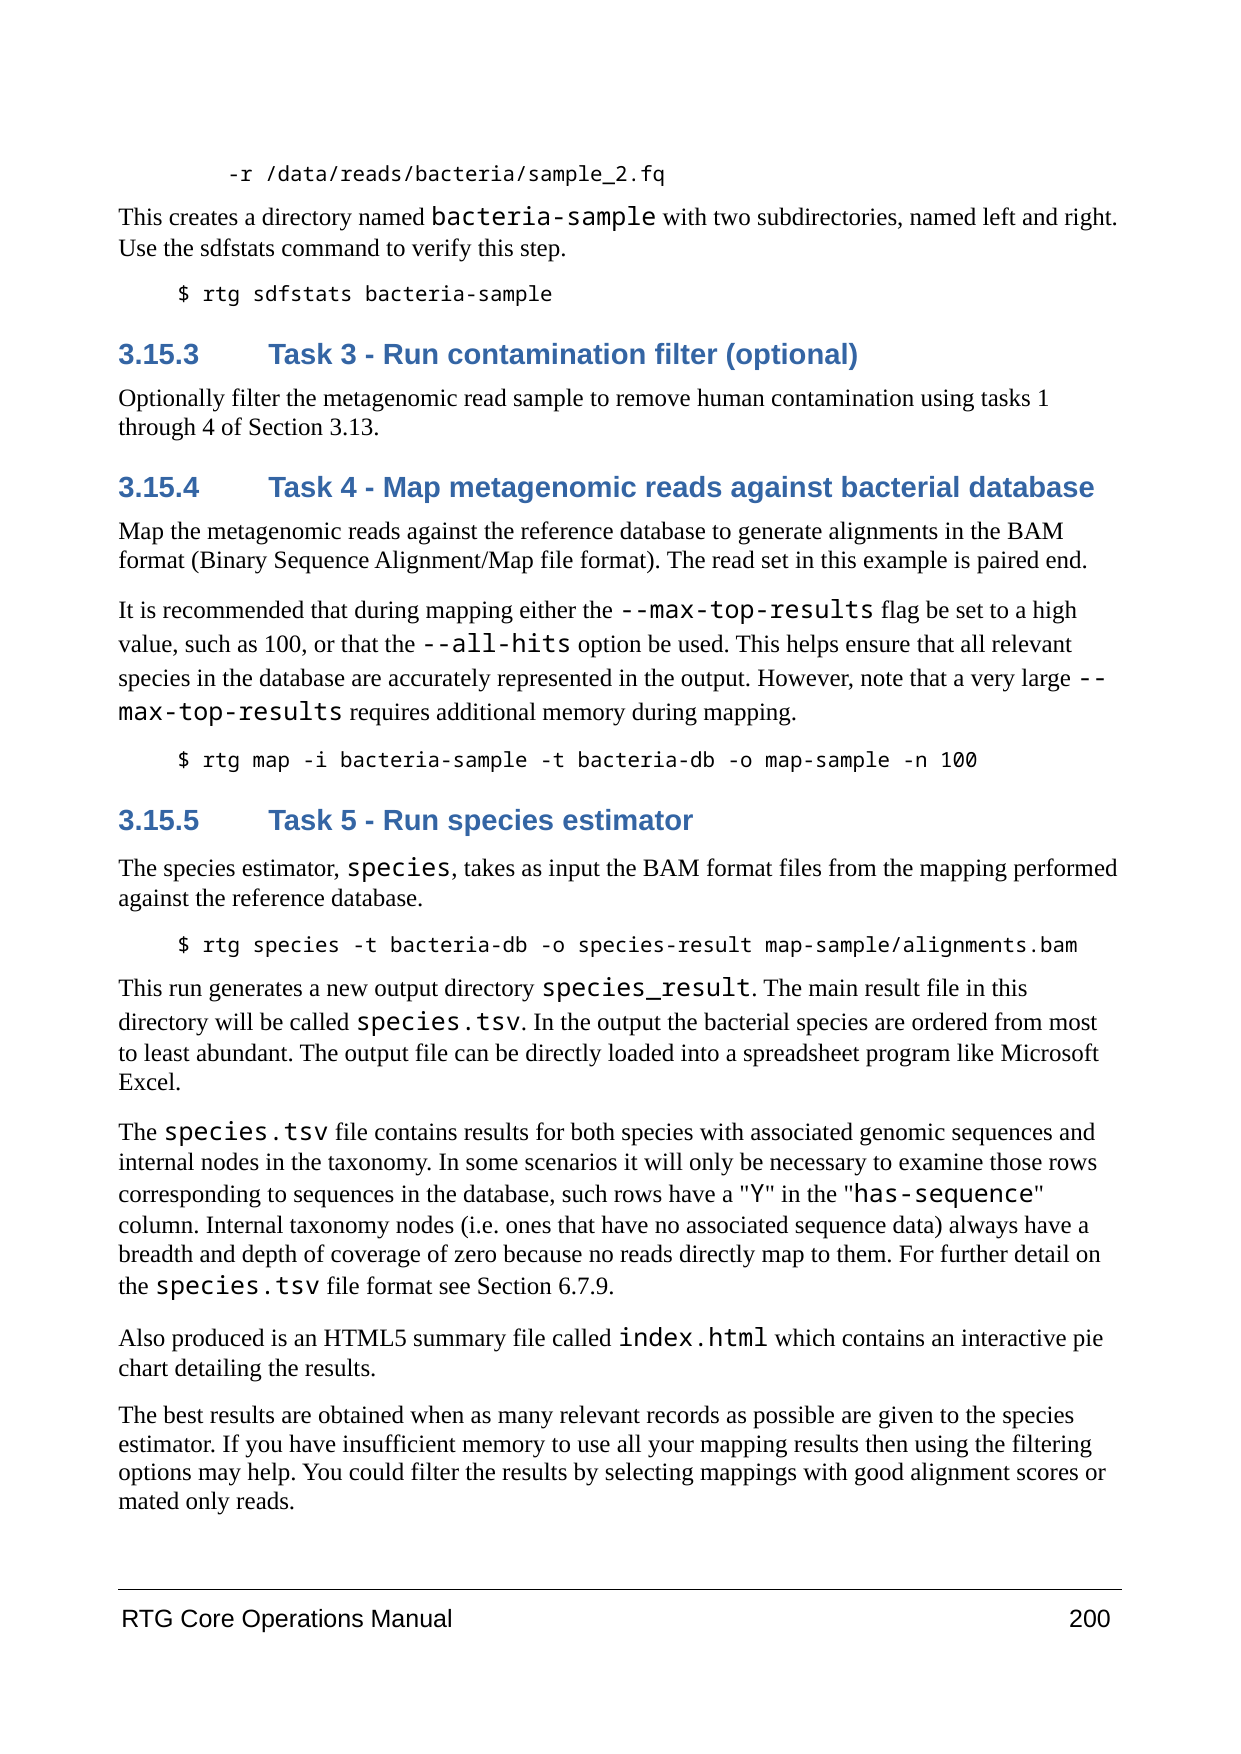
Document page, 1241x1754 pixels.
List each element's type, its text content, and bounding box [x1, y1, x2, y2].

text This creates a directory named bacteria-sample with two subdirectories, named left and right. Use the sdfstats command to verify this step. [118, 199, 1122, 262]
text $ rtg map -i bacteria-sample -t bacteria-db -o map-sample -n 100 [177, 745, 1122, 774]
subtitle Task 3 - Run contamination filter (optional) [118, 337, 1122, 371]
text The species.tsv file contains results for both species with associated genomic sequences and internal nodes in the taxonomy. In some scenarios it will only be necessary to examine those rows corresponding to sequences in the database, such rows have a "Y" in the "has-sequence" column. Internal taxonomy nodes (i.e. ones that have no associated sequence data) always have a breadth and depth of coverage of zero because no reads directly map to them. For further detail on the species.tsv file format see Section 6.7.9. [118, 1113, 1122, 1302]
text This run generates a new output directory species_result. The main result file in this directory will be called species.tsv. In the output the bacterial species are ordered from most to least abundant. The output file can be directly loaded into a spreadsheet program like Microsoft Excel. [118, 970, 1122, 1096]
subtitle Task 5 - Run species estimator [118, 803, 1122, 837]
text $ rtg sdfstats bacteria-sample [177, 279, 1122, 308]
text Also produced is an HTML5 summary file called index.html which contains an interactive pie chart detailing the results. [118, 1319, 1122, 1382]
text The best results are obtained when as many relevant records as possible are given to the species estimator. If you have insufficient memory to use all your mapping results then using the filtering options may help. You could filter the results by selecting mappings with good alignment scores or mated only reads. [118, 1400, 1122, 1515]
text -r /data/reads/bacteria/sample_2.fq [177, 159, 1122, 187]
text $ rtg species -t bacteria-db -o species-result map-sample/alignments.bam [177, 930, 1122, 958]
text It is recommended that during mapping either the --max-top-results flag be set to a high value, such as 100, or that the --all-hits option be used. This helps ensure that all relevant species in the database are accurately represented in the output. However, note that a very large --max-top-results requires additional memory during mapping. [118, 591, 1122, 728]
text The species estimator, species, takes as input the BAM format files from the mapping performed against the reference database. [118, 849, 1122, 912]
text Map the metagenomic reads against the reference database to generate alignments in the BAM format (Binary Sequence Alignment/Map file format). The read set in this example is paired end. [118, 516, 1122, 574]
text Optionally filter the metagenomic read sample to remove human contamination using tasks 1 through 4 of Section 3.13. [118, 383, 1122, 441]
subtitle Task 4 - Map metagenomic reads against bacterial database [118, 470, 1122, 504]
